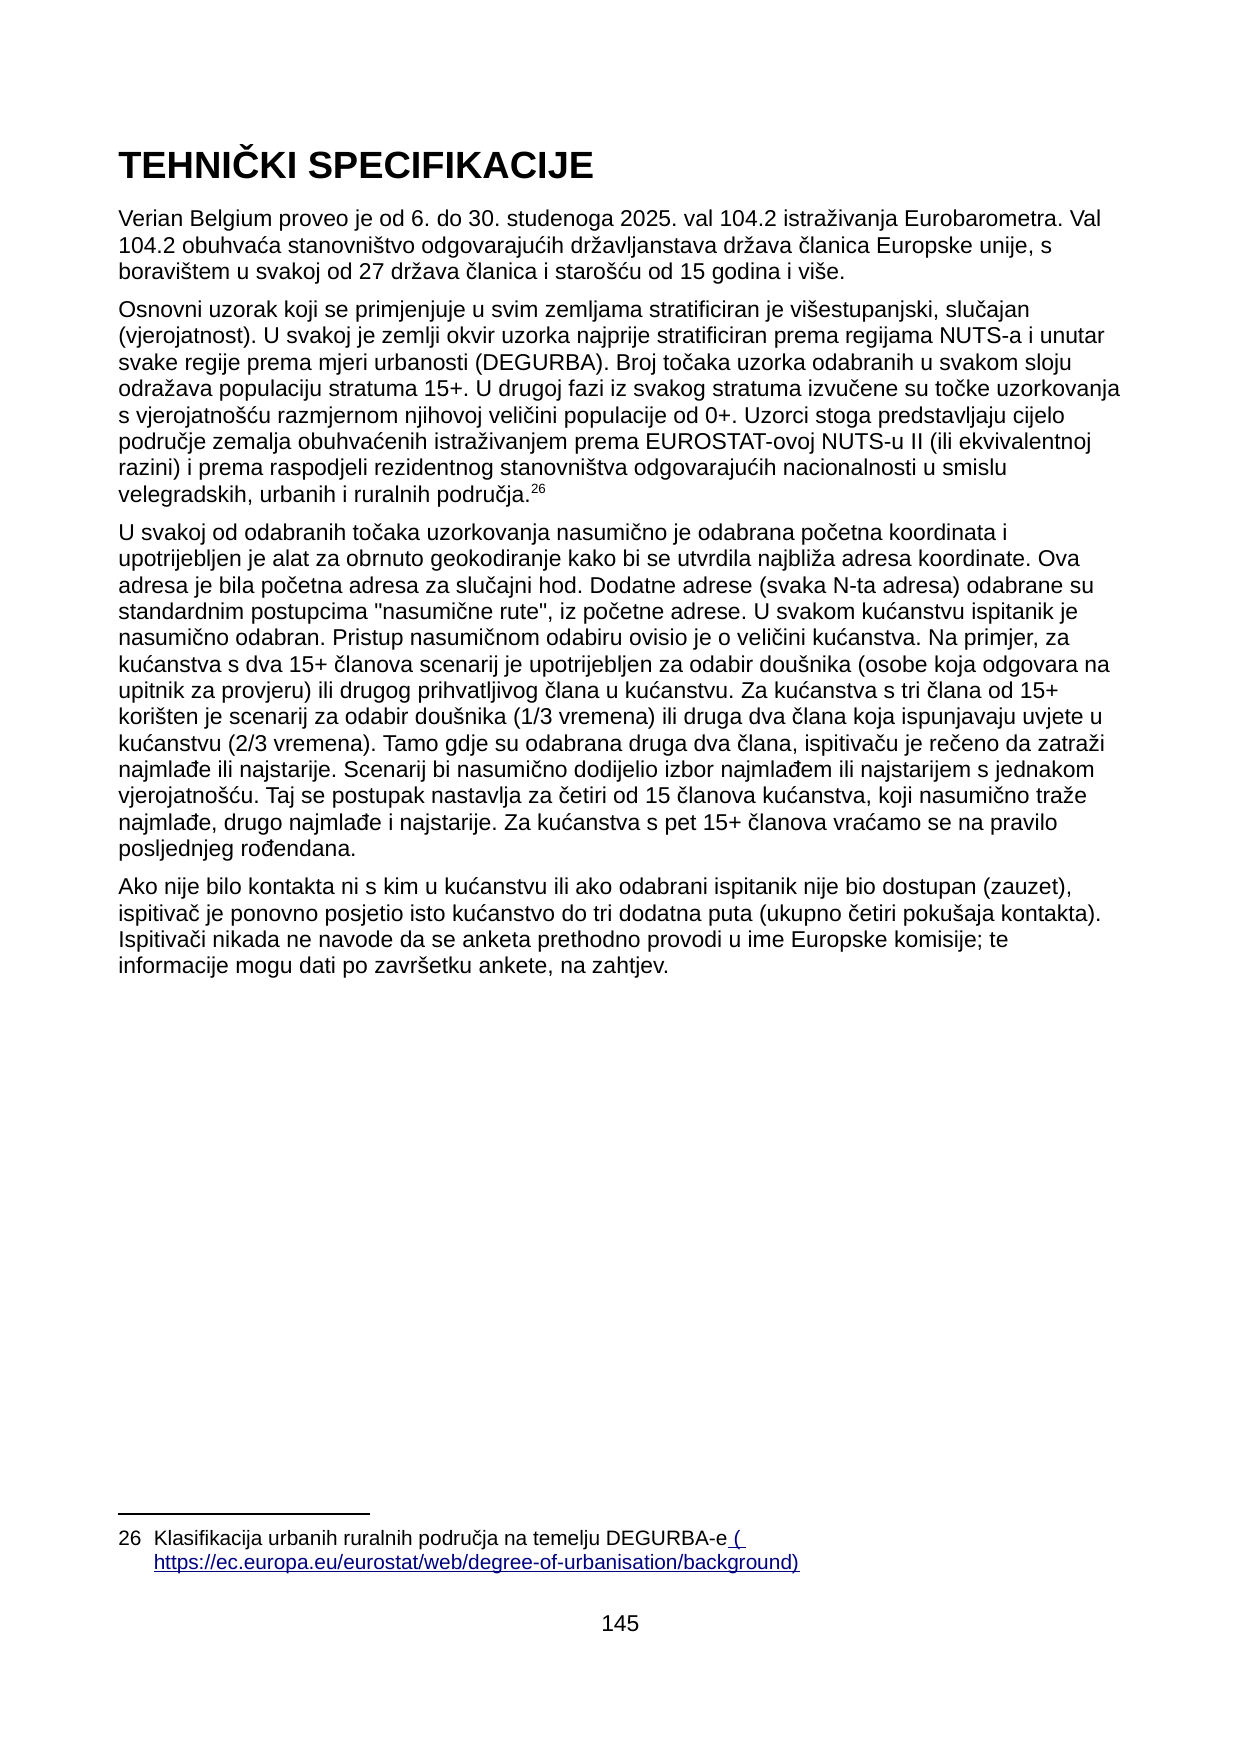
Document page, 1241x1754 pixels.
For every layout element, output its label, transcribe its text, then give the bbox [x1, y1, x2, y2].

text Klasifikacija urbanih ruralnih područja na temelju DEGURBA-e ( https://ec.europa.eu/eurostat/web/degree-of-urbanisation/background) [118, 1526, 1122, 1574]
text Ako nije bilo kontakta ni s kim u kućanstvu ili ako odabrani ispitanik nije bio dostupan (zauzet), ispitivač je ponovno posjetio isto kućanstvo do tri dodatna puta (ukupno četiri pokušaja kontakta). Ispitivači nikada ne navode da se anketa prethodno provodi u ime Europske komisije; te informacije mogu dati po završetku ankete, na zahtjev. [118, 873, 1122, 979]
text U svakoj od odabranih točaka uzorkovanja nasumično je odabrana početna koordinata i upotrijebljen je alat za obrnuto geokodiranje kako bi se utvrdila najbliža adresa koordinate. Ova adresa je bila početna adresa za slučajni hod. Dodatne adrese (svaka N-ta adresa) odabrane su standardnim postupcima "nasumične rute", iz početne adrese. U svakom kućanstvu ispitanik je nasumično odabran. Pristup nasumičnom odabiru ovisio je o veličini kućanstva. Na primjer, za kućanstva s dva 15+ članova scenarij je upotrijebljen za odabir doušnika (osobe koja odgovara na upitnik za provjeru) ili drugog prihvatljivog člana u kućanstvu. Za kućanstva s tri člana od 15+ korišten je scenarij za odabir doušnika (1/3 vremena) ili druga dva člana koja ispunjavaju uvjete u kućanstvu (2/3 vremena). Tamo gdje su odabrana druga dva člana, ispitivaču je rečeno da zatraži najmlađe ili najstarije. Scenarij bi nasumično dodijelio izbor najmlađem ili najstarijem s jednakom vjerojatnošću. Taj se postupak nastavlja za četiri od 15 članova kućanstva, koji nasumično traže najmlađe, drugo najmlađe i najstarije. Za kućanstva s pet 15+ članova vraćamo se na pravilo posljednjeg rođendana. [118, 519, 1122, 861]
text Verian Belgium proveo je od 6. do 30. studenoga 2025. val 104.2 istraživanja Eurobarometra. Val 104.2 obuhvaća stanovništvo odgovarajućih državljanstava država članica Europske unije, s boravištem u svakoj od 27 država članica i starošću od 15 godina i više. [118, 205, 1122, 284]
subtitle TEHNIČKI SPECIFIKACIJE [118, 143, 1122, 187]
text Osnovni uzorak koji se primjenjuje u svim zemljama stratificiran je višestupanjski, slučajan (vjerojatnost). U svakoj je zemlji okvir uzorka najprije stratificiran prema regijama NUTS-a i unutar svake regije prema mjeri urbanosti (DEGURBA). Broj točaka uzorka odabranih u svakom sloju odražava populaciju stratuma 15+. U drugoj fazi iz svakog stratuma izvučene su točke uzorkovanja s vjerojatnošću razmjernom njihovoj veličini populacije od 0+. Uzorci stoga predstavljaju cijelo područje zemalja obuhvaćenih istraživanjem prema EUROSTAT-ovoj NUTS-u II (ili ekvivalentnoj razini) i prema raspodjeli rezidentnog stanovništva odgovarajućih nacionalnosti u smislu velegradskih, urbanih i ruralnih područja. [118, 296, 1122, 507]
